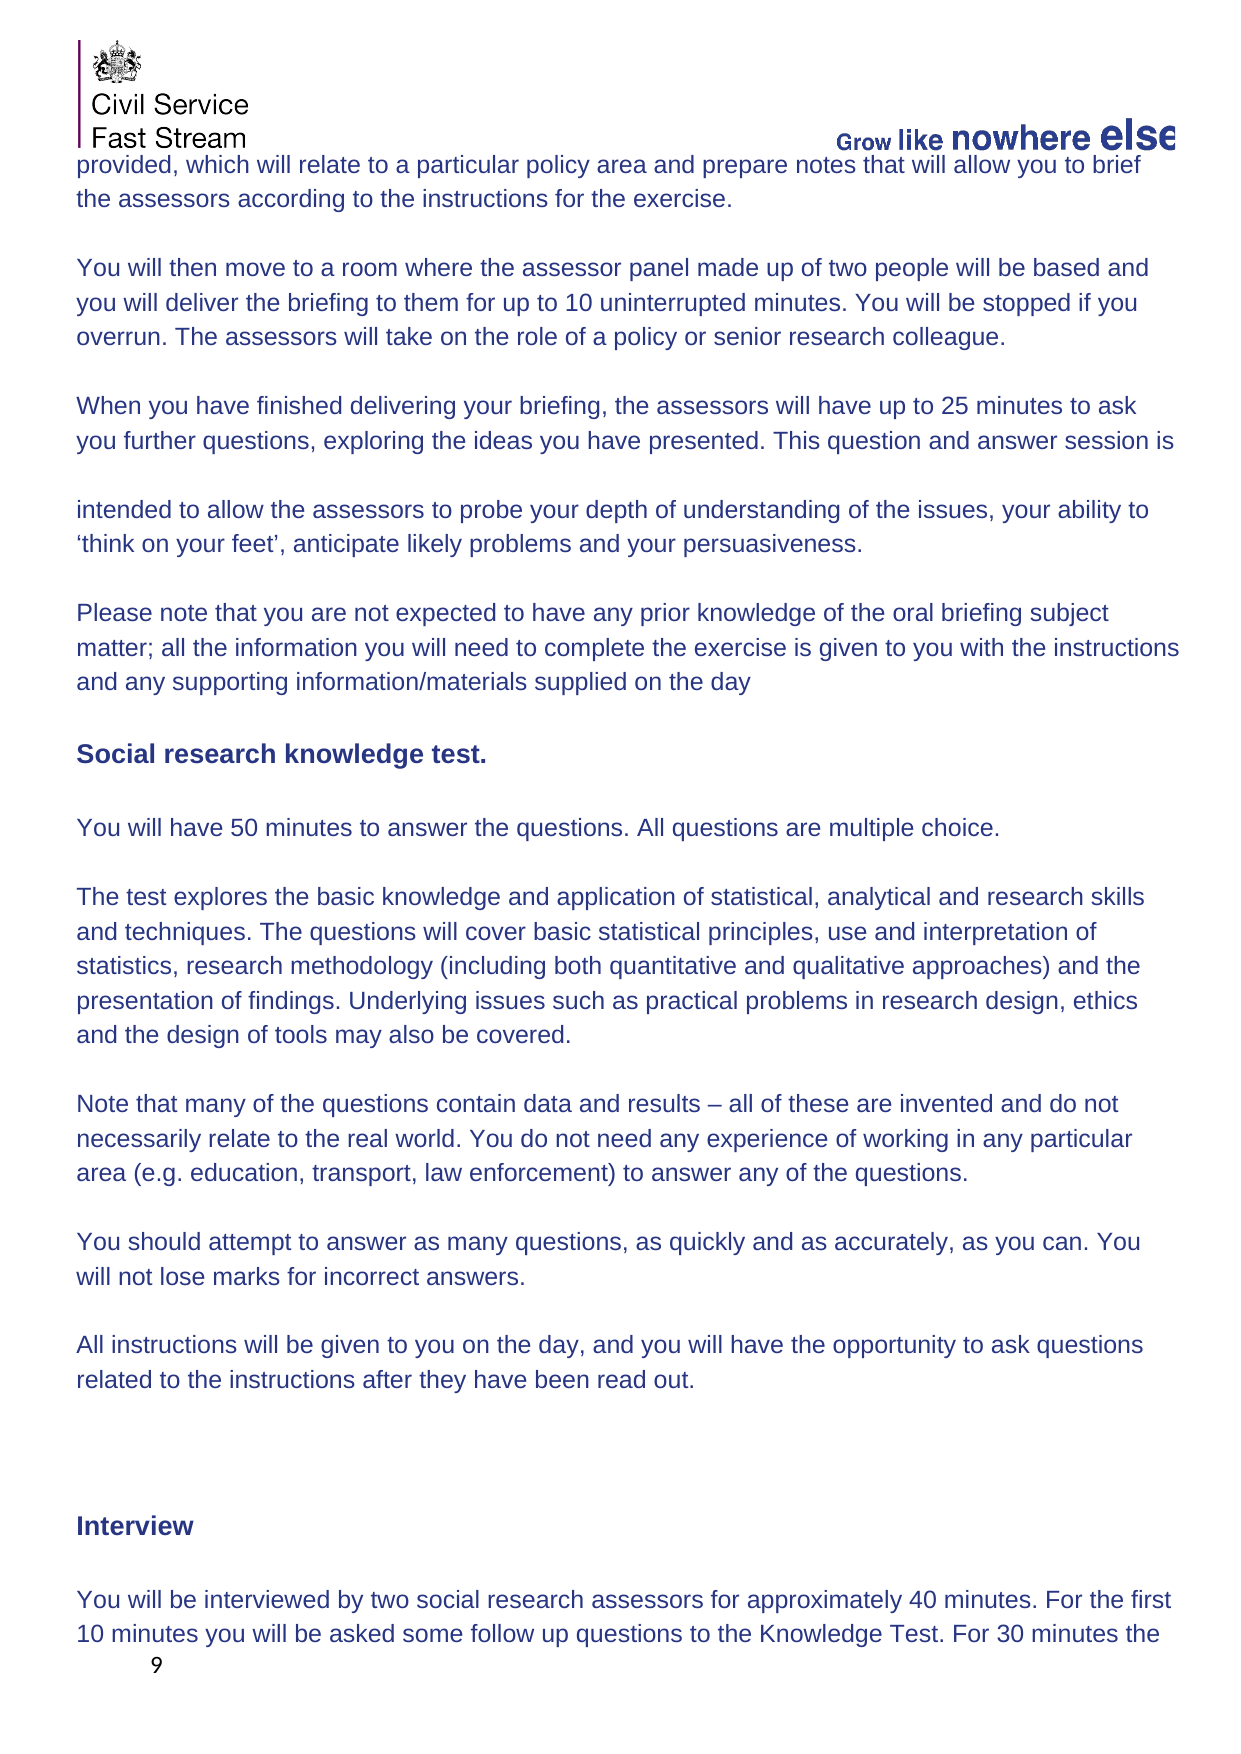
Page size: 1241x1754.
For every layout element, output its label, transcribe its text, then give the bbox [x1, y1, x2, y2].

text You should attempt to answer as many questions, as quickly and as accurately, as you can. You will not lose marks for incorrect answers. [76, 1227, 1184, 1290]
text The test explores the basic knowledge and application of statistical, analytical and research skills and techniques. The questions will cover basic statistical principles, use and interpretation of statistics, research methodology (including both quantitative and qualitative approaches) and the presentation of findings. Underlying issues such as practical problems in research design, ethics and the design of tools may also be covered. [76, 882, 1184, 1049]
text Please note that you are not expected to have any prior knowledge of the oral briefing subject matter; all the information you will need to complete the exercise is given to you with the instructions and any supporting information/materials supplied on the day [76, 598, 1184, 696]
text intended to allow the assessors to probe your depth of understanding of the issues, your ability to ‘think on your feet’, anticipate likely problems and your persuasiveness. [76, 495, 1184, 558]
text Social research knowledge test. [76, 738, 1184, 769]
text All instructions will be given to you on the day, and you will have the opportunity to ask questions related to the instructions after they have been read out. [76, 1330, 1184, 1394]
text Note that many of the questions contain data and results – all of these are invented and do not necessarily relate to the real world. You do not need any experience of working in any particular area (e.g. education, transport, law enforcement) to answer any of the questions. [76, 1089, 1184, 1187]
text You will be interviewed by two social research assessors for approximately 40 minutes. For the first 10 minutes you will be asked some follow up questions to the Knowledge Test. For 30 minutes the [76, 1585, 1184, 1648]
text provided, which will relate to a particular policy area and prepare notes that will allow you to brief the assessors according to the instructions for the exercise. [76, 150, 1184, 213]
text Interview [76, 1510, 1184, 1541]
text When you have finished delivering your briefing, the assessors will have up to 25 minutes to ask you further questions, exploring the ideas you have presented. This question and answer session is [76, 391, 1184, 454]
text You will then move to a room where the assessor panel made up of two people will be based and you will deliver the briefing to them for up to 10 uninterrupted minutes. You will be stopped if you overrun. The assessors will take on the role of a policy or senior research colleague. [76, 253, 1184, 351]
text You will have 50 minutes to answer the questions. All questions are multiple choice. [76, 813, 1184, 842]
